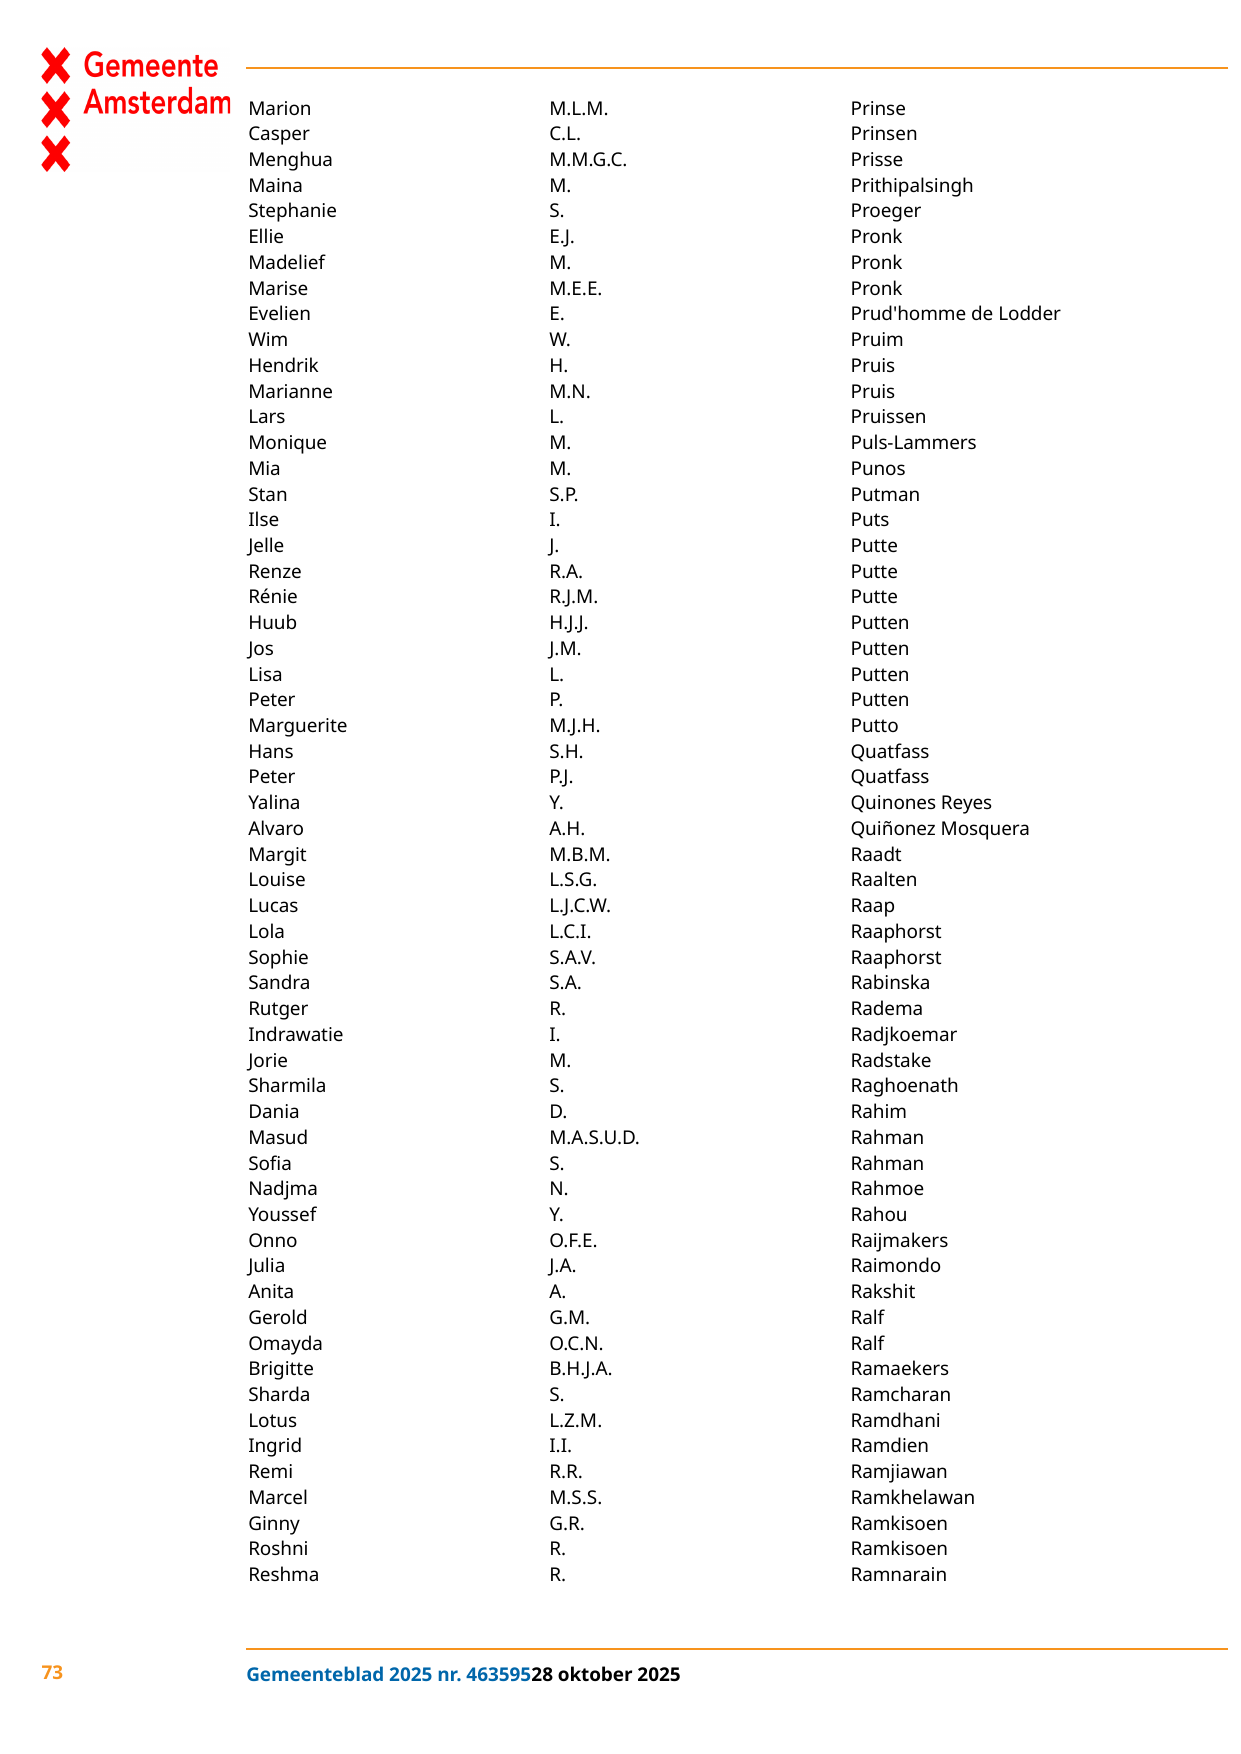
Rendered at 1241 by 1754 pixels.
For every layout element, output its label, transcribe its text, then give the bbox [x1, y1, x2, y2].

table_cell S.A. [549, 970, 850, 995]
table_cell Sandra [248, 970, 549, 995]
table_cell Quinones Reyes [850, 790, 1152, 815]
table_cell Radema [850, 995, 1152, 1021]
table_cell Marcel [248, 1484, 549, 1510]
table_cell L.Z.M. [549, 1407, 850, 1433]
table_cell Madelief [248, 249, 549, 275]
table_cell Masud [248, 1124, 549, 1150]
table_cell Puts [850, 506, 1152, 532]
table_cell Peter [248, 764, 549, 789]
table_cell Pruim [850, 326, 1152, 352]
table_cell Yalina [248, 790, 549, 815]
table_cell M.A.S.U.D. [549, 1124, 850, 1150]
table_cell Raaphorst [850, 918, 1152, 944]
table_cell W. [549, 326, 850, 352]
table_cell S. [549, 1150, 850, 1175]
table_cell Louise [248, 867, 549, 892]
table_cell Omayda [248, 1330, 549, 1356]
table_cell R.A. [549, 558, 850, 584]
table_cell O.F.E. [549, 1227, 850, 1253]
table_cell Lucas [248, 893, 549, 918]
table_cell Lars [248, 404, 549, 429]
table_cell Rahman [850, 1150, 1152, 1175]
table_cell A.H. [549, 815, 850, 841]
table_cell Alvaro [248, 815, 549, 841]
table_cell S. [549, 1073, 850, 1098]
table_cell Pronk [850, 224, 1152, 249]
table_cell D. [549, 1098, 850, 1124]
table_cell M. [549, 249, 850, 275]
table_cell E. [549, 301, 850, 326]
table_cell Remi [248, 1459, 549, 1484]
table_cell Raalten [850, 867, 1152, 892]
table_cell Julia [248, 1253, 549, 1278]
table_cell M.E.E. [549, 275, 850, 301]
table_cell Onno [248, 1227, 549, 1253]
table_cell Rahman [850, 1124, 1152, 1150]
table_cell Y. [549, 1201, 850, 1227]
table_cell I.I. [549, 1433, 850, 1458]
table_cell Hans [248, 738, 549, 764]
table_cell S.P. [549, 481, 850, 506]
table_cell Stephanie [248, 198, 549, 223]
table_cell Raadt [850, 841, 1152, 867]
table_cell Putten [850, 661, 1152, 687]
table_cell M. [549, 172, 850, 198]
table_cell R. [549, 1561, 850, 1587]
table_cell G.M. [549, 1304, 850, 1330]
table_cell Ramnarain [850, 1561, 1152, 1587]
table_cell Jos [248, 635, 549, 661]
table_cell A. [549, 1278, 850, 1304]
table_cell L.J.C.W. [549, 893, 850, 918]
table_cell Ellie [248, 224, 549, 249]
table_cell Ramjiawan [850, 1459, 1152, 1484]
table_cell Mia [248, 455, 549, 481]
table_cell M.S.S. [549, 1484, 850, 1510]
table_cell Marise [248, 275, 549, 301]
table_cell H.J.J. [549, 609, 850, 635]
table_cell Putten [850, 609, 1152, 635]
table_cell R. [549, 995, 850, 1021]
table_cell Quatfass [850, 764, 1152, 789]
table_cell R.R. [549, 1459, 850, 1484]
table_cell Putten [850, 635, 1152, 661]
table_cell L. [549, 404, 850, 429]
table_cell Punos [850, 455, 1152, 481]
table_cell Ramkisoen [850, 1510, 1152, 1536]
table_cell B.H.J.A. [549, 1356, 850, 1381]
table_cell Pronk [850, 249, 1152, 275]
table_cell Sharda [248, 1381, 549, 1407]
table_cell Jelle [248, 532, 549, 558]
table_cell J.M. [549, 635, 850, 661]
table_cell I. [549, 1021, 850, 1047]
table_cell Y. [549, 790, 850, 815]
table_cell Prinse [850, 95, 1152, 121]
table_cell E.J. [549, 224, 850, 249]
table_cell Sophie [248, 944, 549, 969]
table_cell Reshma [248, 1561, 549, 1587]
table_cell L.C.I. [549, 918, 850, 944]
table_cell Rahou [850, 1201, 1152, 1227]
table_cell Ralf [850, 1330, 1152, 1356]
table_cell Pruis [850, 378, 1152, 403]
table_cell Youssef [248, 1201, 549, 1227]
table_cell N. [549, 1175, 850, 1201]
table_cell Ingrid [248, 1433, 549, 1458]
table_cell Quiñonez Mosquera [850, 815, 1152, 841]
table_cell Brigitte [248, 1356, 549, 1381]
table_cell Putte [850, 558, 1152, 584]
table_cell Menghua [248, 146, 549, 172]
table_cell Raimondo [850, 1253, 1152, 1278]
table_cell H. [549, 352, 850, 378]
table_cell Ramdhani [850, 1407, 1152, 1433]
table_cell L. [549, 661, 850, 687]
table_cell Casper [248, 121, 549, 146]
table_cell Ilse [248, 506, 549, 532]
table_cell J. [549, 532, 850, 558]
table_cell Rabinska [850, 970, 1152, 995]
table_cell Huub [248, 609, 549, 635]
table_cell Monique [248, 429, 549, 455]
table_cell Marianne [248, 378, 549, 403]
table_cell M. [549, 1047, 850, 1072]
table_cell Anita [248, 1278, 549, 1304]
table_cell P.J. [549, 764, 850, 789]
table_cell Maina [248, 172, 549, 198]
table_cell S.A.V. [549, 944, 850, 969]
table_cell R.J.M. [549, 584, 850, 609]
table_cell C.L. [549, 121, 850, 146]
table_cell Sharmila [248, 1073, 549, 1098]
table_cell Putten [850, 687, 1152, 712]
table_cell Prud'homme de Lodder [850, 301, 1152, 326]
table_cell S.H. [549, 738, 850, 764]
table_cell Prithipalsingh [850, 172, 1152, 198]
table_cell Stan [248, 481, 549, 506]
table_cell Ramkhelawan [850, 1484, 1152, 1510]
table_cell S. [549, 198, 850, 223]
table_cell Pruis [850, 352, 1152, 378]
table_cell M.N. [549, 378, 850, 403]
table_cell Ramdien [850, 1433, 1152, 1458]
table_cell Raghoenath [850, 1073, 1152, 1098]
table_cell Marguerite [248, 712, 549, 738]
table_cell G.R. [549, 1510, 850, 1536]
table_cell Lola [248, 918, 549, 944]
table_cell Jorie [248, 1047, 549, 1072]
table_cell M.L.M. [549, 95, 850, 121]
table_cell M.J.H. [549, 712, 850, 738]
table_cell M. [549, 429, 850, 455]
table_cell Putte [850, 532, 1152, 558]
table_cell Radstake [850, 1047, 1152, 1072]
table_cell Renze [248, 558, 549, 584]
table_cell Proeger [850, 198, 1152, 223]
table_cell Raaphorst [850, 944, 1152, 969]
table_cell Pruissen [850, 404, 1152, 429]
table_cell Rahmoe [850, 1175, 1152, 1201]
table_cell Pronk [850, 275, 1152, 301]
table_cell Puls-Lammers [850, 429, 1152, 455]
table_cell Putman [850, 481, 1152, 506]
table_cell Sofia [248, 1150, 549, 1175]
table_cell Ginny [248, 1510, 549, 1536]
table_cell P. [549, 687, 850, 712]
table_cell Indrawatie [248, 1021, 549, 1047]
table_cell Wim [248, 326, 549, 352]
table_cell Rutger [248, 995, 549, 1021]
table_cell S. [549, 1381, 850, 1407]
table_cell Ralf [850, 1304, 1152, 1330]
table_cell Prisse [850, 146, 1152, 172]
table_cell Margit [248, 841, 549, 867]
table_cell Gerold [248, 1304, 549, 1330]
table_cell Lotus [248, 1407, 549, 1433]
table_cell M.B.M. [549, 841, 850, 867]
table_cell O.C.N. [549, 1330, 850, 1356]
table_cell Prinsen [850, 121, 1152, 146]
table_cell L.S.G. [549, 867, 850, 892]
table_cell Raijmakers [850, 1227, 1152, 1253]
table_cell Lisa [248, 661, 549, 687]
table_cell Ramkisoen [850, 1536, 1152, 1561]
table_cell Putto [850, 712, 1152, 738]
table_cell Nadjma [248, 1175, 549, 1201]
table_cell Raap [850, 893, 1152, 918]
table_cell I. [549, 506, 850, 532]
table_cell Rahim [850, 1098, 1152, 1124]
table_cell Putte [850, 584, 1152, 609]
picture [41, 47, 231, 172]
table_cell M.M.G.C. [549, 146, 850, 172]
table_cell R. [549, 1536, 850, 1561]
table_cell Hendrik [248, 352, 549, 378]
table_cell M. [549, 455, 850, 481]
table_cell Rénie [248, 584, 549, 609]
table_cell J.A. [549, 1253, 850, 1278]
table_cell Roshni [248, 1536, 549, 1561]
table_cell Ramaekers [850, 1356, 1152, 1381]
table_cell Quatfass [850, 738, 1152, 764]
table_cell Peter [248, 687, 549, 712]
table_cell Ramcharan [850, 1381, 1152, 1407]
table_cell Evelien [248, 301, 549, 326]
table_cell Marion [248, 95, 549, 121]
table_cell Dania [248, 1098, 549, 1124]
table_cell Rakshit [850, 1278, 1152, 1304]
table_cell Radjkoemar [850, 1021, 1152, 1047]
